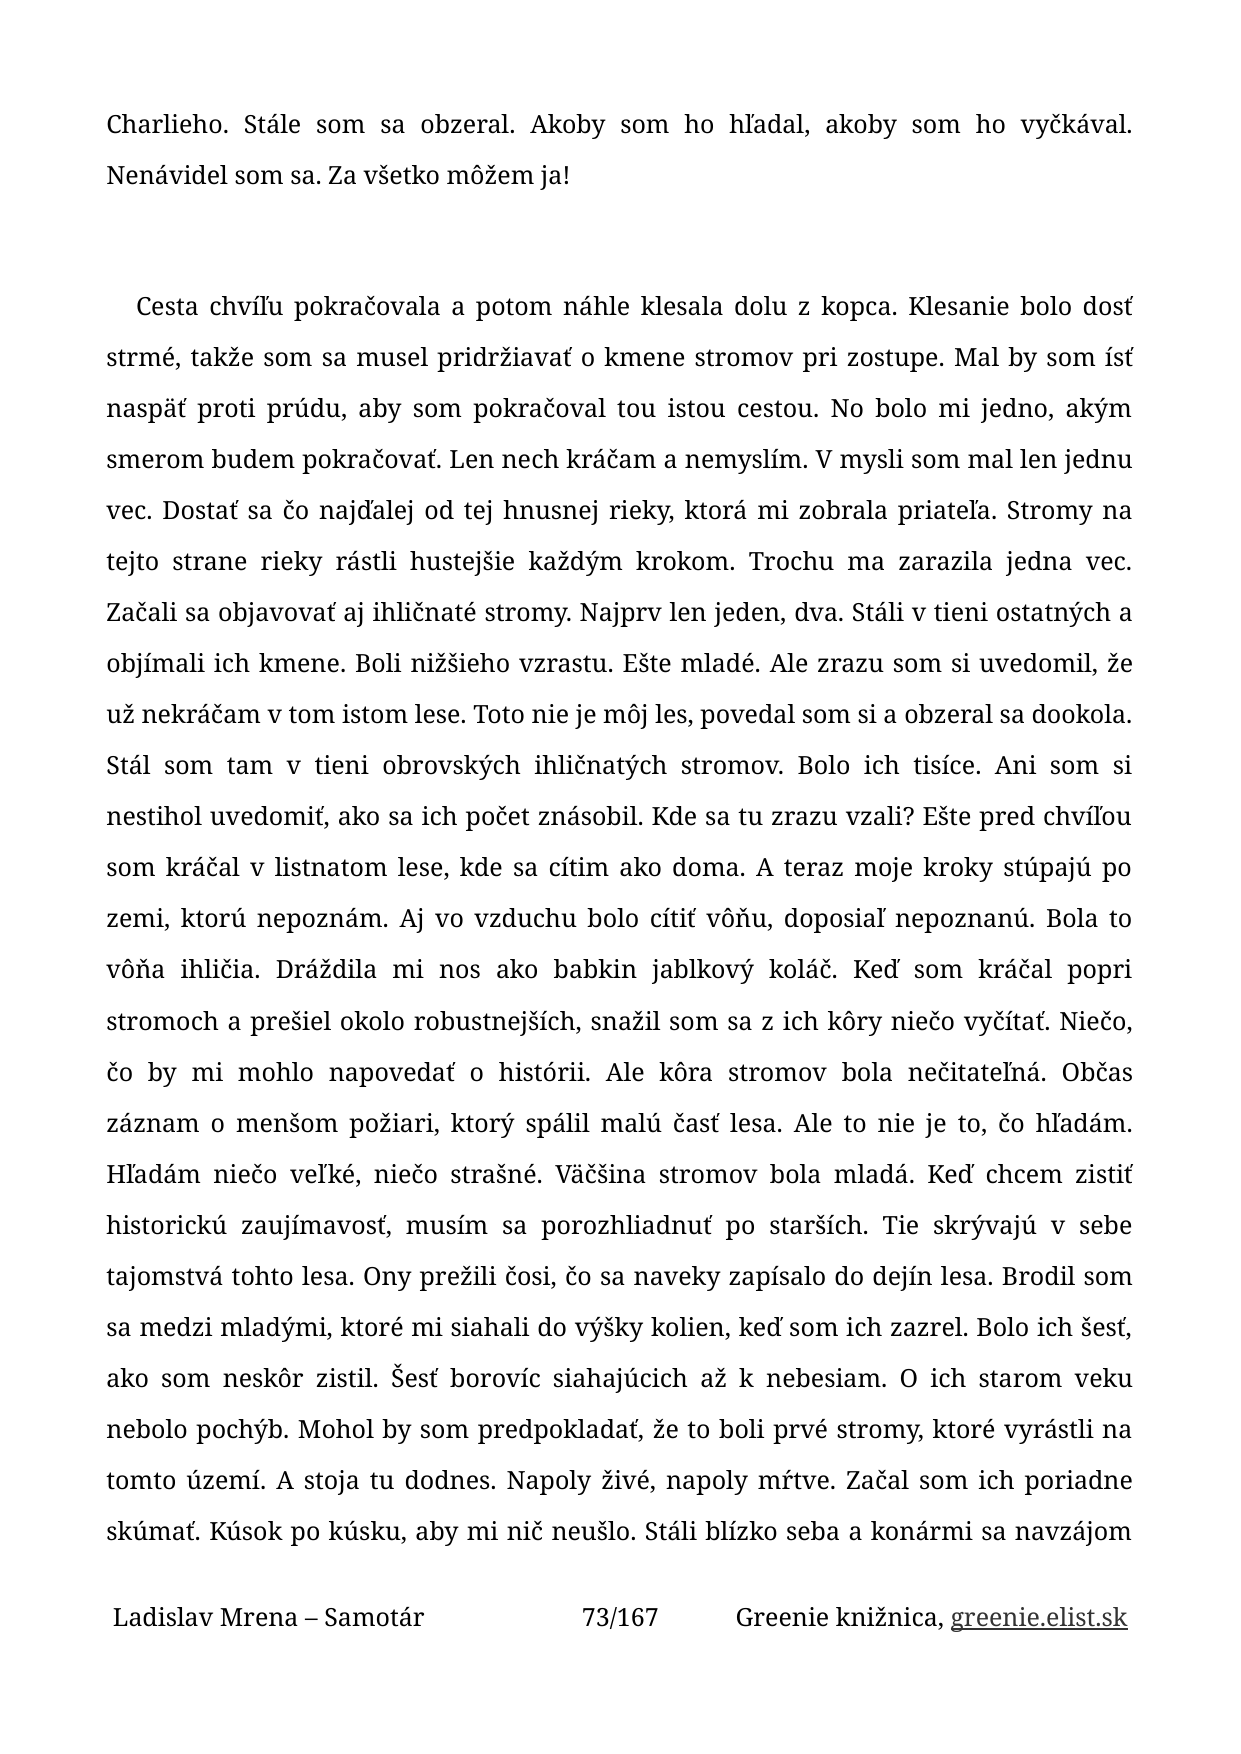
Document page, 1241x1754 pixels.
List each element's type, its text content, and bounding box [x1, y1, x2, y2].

text Cesta chvíľu pokračovala a potom náhle klesala dolu z kopca. Klesanie bolo dosť strmé, takže som sa musel pridržiavať o kmene stromov pri zostupe. Mal by som ísť naspäť proti prúdu, aby som pokračoval tou istou cestou. No bolo mi jedno, akým smerom budem pokračovať. Len nech kráčam a nemyslím. V mysli som mal len jednu vec. Dostať sa čo najďalej od tej hnusnej rieky, ktorá mi zobrala priateľa. Stromy na tejto strane rieky rástli hustejšie každým krokom. Trochu ma zarazila jedna vec. Začali sa objavovať aj ihličnaté stromy. Najprv len jeden, dva. Stáli v tieni ostatných a objímali ich kmene. Boli nižšieho vzrastu. Ešte mladé. Ale zrazu som si uvedomil, že už nekráčam v tom istom lese. Toto nie je môj les, povedal som si a obzeral sa dookola. Stál som tam v tieni obrovských ihličnatých stromov. Bolo ich tisíce. Ani som si nestihol uvedomiť, ako sa ich počet znásobil. Kde sa tu zrazu vzali? Ešte pred chvíľou som kráčal v listnatom lese, kde sa cítim ako doma. A teraz moje kroky stúpajú po zemi, ktorú nepoznám. Aj vo vzduchu bolo cítiť vôňu, doposiaľ nepoznanú. Bola to vôňa ihličia. Dráždila mi nos ako babkin jablkový koláč. Keď som kráčal popri stromoch a prešiel okolo robustnejších, snažil som sa z ich kôry niečo vyčítať. Niečo, čo by mi mohlo napovedať o histórii. Ale kôra stromov bola nečitateľná. Občas záznam o menšom požiari, ktorý spálil malú časť lesa. Ale to nie je to, čo hľadám. Hľadám niečo veľké, niečo strašné. Väčšina stromov bola mladá. Keď chcem zistiť historickú zaujímavosť, musím sa porozhliadnuť po starších. Tie skrývajú v sebe tajomstvá tohto lesa. Ony prežili čosi, čo sa naveky zapísalo do dejín lesa. Brodil som sa medzi mladými, ktoré mi siahali do výšky kolien, keď som ich zazrel. Bolo ich šesť, ako som neskôr zistil. Šesť borovíc siahajúcich až k nebesiam. O ich starom veku nebolo pochýb. Mohol by som predpokladať, že to boli prvé stromy, ktoré vyrástli na tomto území. A stoja tu dodnes. Napoly živé, napoly mŕtve. Začal som ich poriadne skúmať. Kúsok po kúsku, aby mi nič neušlo. Stáli blízko seba a konármi sa navzájom [106, 288, 1134, 1548]
text Charlieho. Stále som sa obzeral. Akoby som ho hľadal, akoby som ho vyčkával. Nenávidel som sa. Za všetko môžem ja! [106, 106, 1134, 191]
